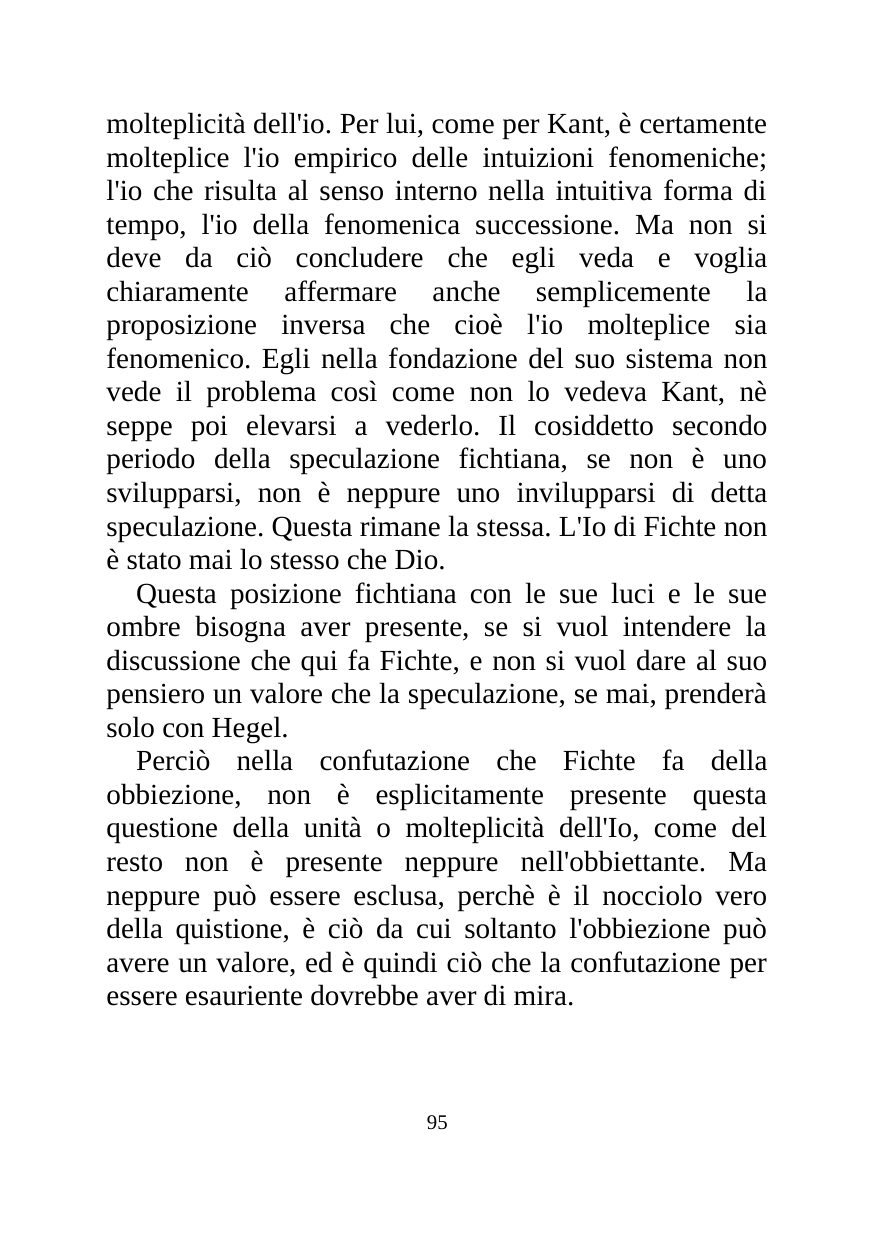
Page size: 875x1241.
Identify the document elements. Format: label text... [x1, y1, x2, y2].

text molteplicità dell'io. Per lui, come per Kant, è certamente molteplice l'io empirico delle intuizioni fenomeniche; l'io che risulta al senso interno nella intuitiva forma di tempo, l'io della fenomenica successione. Ma non si deve da ciò concludere che egli veda e voglia chiaramente affermare anche semplicemente la proposizione inversa che cioè l'io molteplice sia fenomenico. Egli nella fondazione del suo sistema non vede il problema così come non lo vedeva Kant, nè seppe poi elevarsi a vederlo. Il cosiddetto secondo periodo della speculazione fichtiana, se non è uno svilupparsi, non è neppure uno invilupparsi di detta speculazione. Questa rimane la stessa. L'Io di Fichte non è stato mai lo stesso che Dio. [106, 106, 768, 576]
text Questa posizione fichtiana con le sue luci e le sue ombre bisogna aver presente, se si vuol intendere la discussione che qui fa Fichte, e non si vuol dare al suo pensiero un valore che la speculazione, se mai, prenderà solo con Hegel. [106, 576, 768, 743]
text Perciò nella confutazione che Fichte fa della obbiezione, non è esplicitamente presente questa questione della unità o molteplicità dell'Io, come del resto non è presente neppure nell'obbiettante. Ma neppure può essere esclusa, perchè è il nocciolo vero della quistione, è ciò da cui soltanto l'obbiezione può avere un valore, ed è quindi ciò che la confutazione per essere esauriente dovrebbe aver di mira. [106, 743, 768, 1012]
